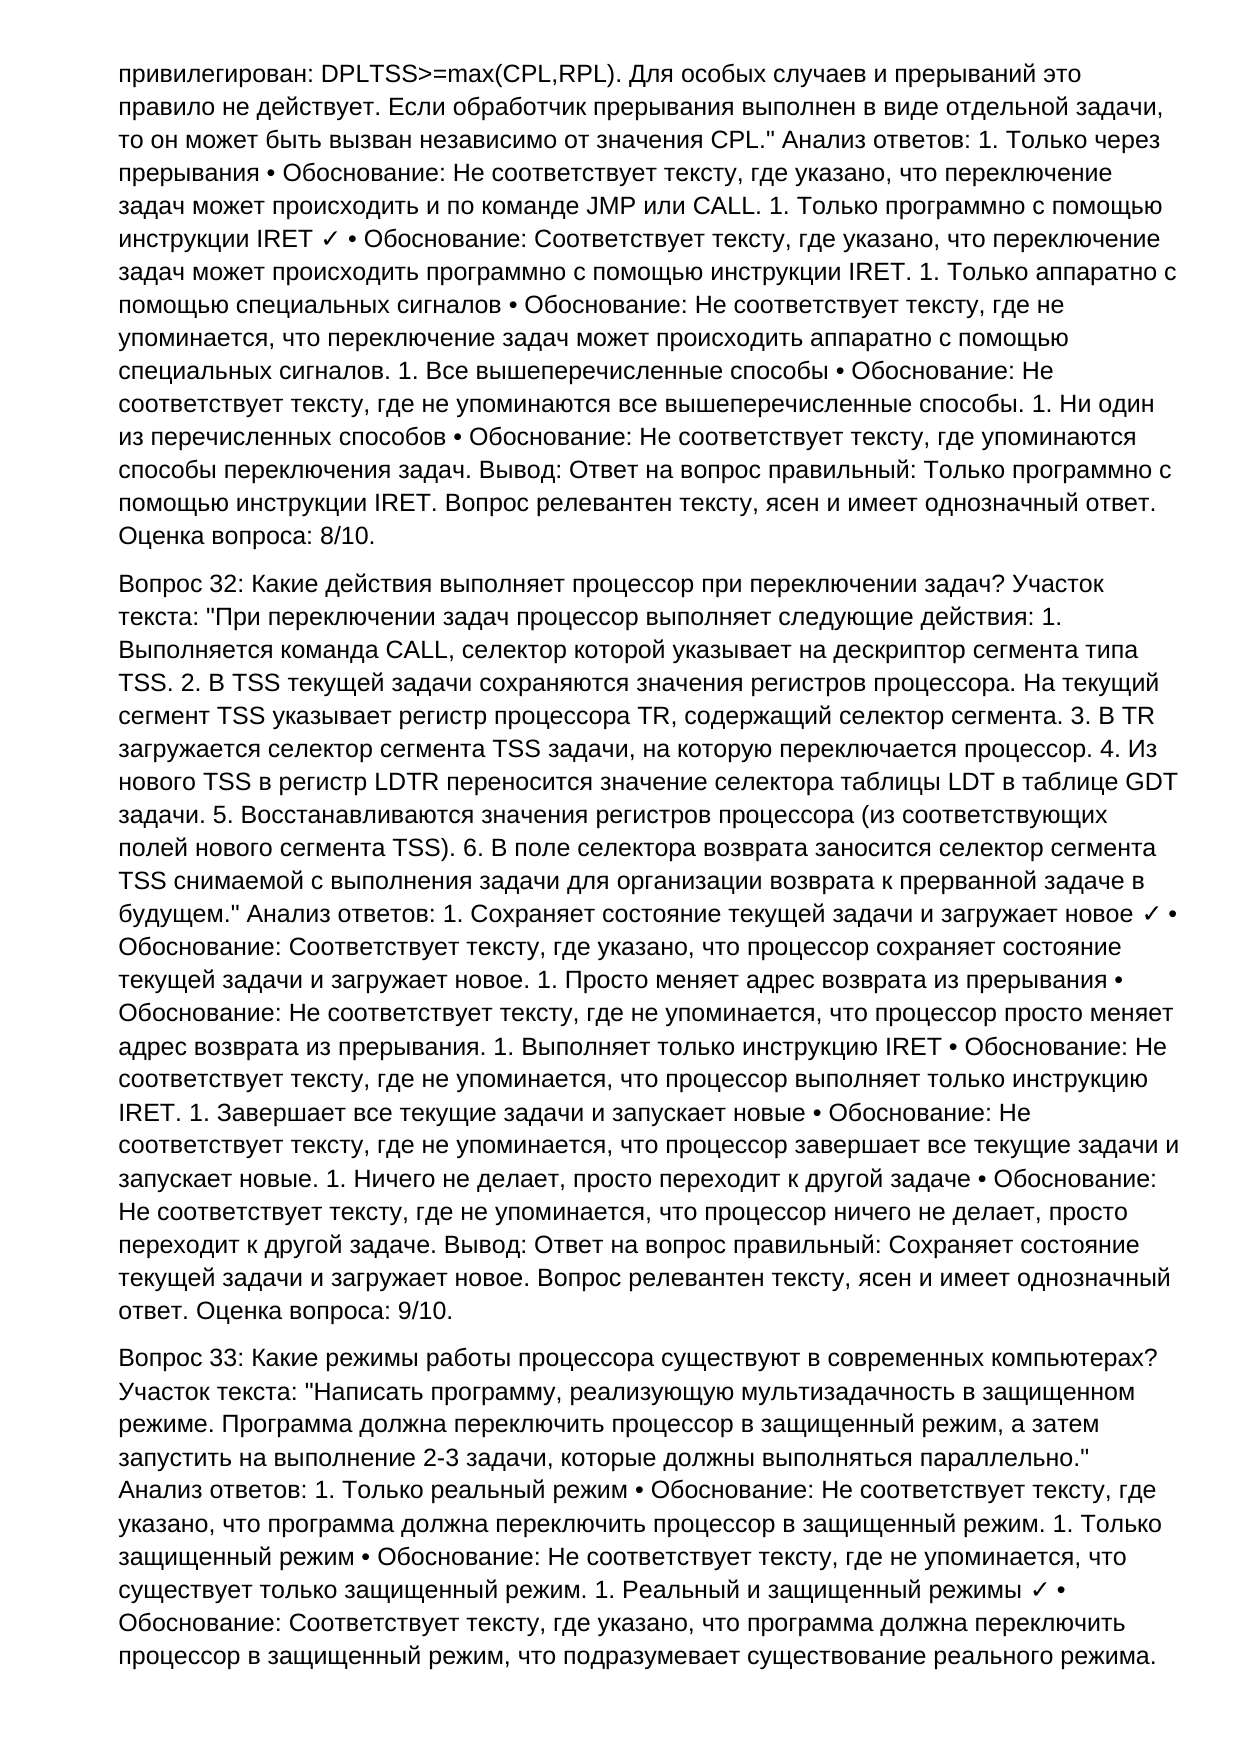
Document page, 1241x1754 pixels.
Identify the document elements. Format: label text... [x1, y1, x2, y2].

text Вопрос 33: Какие режимы работы процессора существуют в современных компьютерах? Участок текста: "Написать программу, реализующую мультизадачность в защищенном режиме. Программа должна переключить процессор в защищенный режим, а затем запустить на выполнение 2-3 задачи, которые должны выполняться параллельно." Анализ ответов: 1. Только реальный режим • Обоснование: Не соответствует тексту, где указано, что программа должна переключить процессор в защищенный режим. 1. Только защищенный режим • Обоснование: Не соответствует тексту, где не упоминается, что существует только защищенный режим. 1. Реальный и защищенный режимы ✓ • Обоснование: Соответствует тексту, где указано, что программа должна переключить процессор в защищенный режим, что подразумевает существование реального режима. [118, 1343, 1181, 1669]
text Вопрос 32: Какие действия выполняет процессор при переключении задач? Участок текста: "При переключении задач процессор выполняет следующие действия: 1. Выполняется команда CALL, селектор которой указывает на дескриптор сегмента типа TSS. 2. В TSS текущей задачи сохраняются значения регистров процессора. На текущий сегмент TSS указывает регистр процессора TR, содержащий селектор сегмента. 3. В TR загружается селектор сегмента TSS задачи, на которую переключается процессор. 4. Из нового TSS в регистр LDTR переносится значение селектора таблицы LDT в таблице GDT задачи. 5. Восстанавливаются значения регистров процессора (из соответствующих полей нового сегмента TSS). 6. В поле селектора возврата заносится селектор сегмента TSS снимаемой с выполнения задачи для организации возврата к прерванной задаче в будущем." Анализ ответов: 1. Сохраняет состояние текущей задачи и загружает новое ✓ • Обоснование: Соответствует тексту, где указано, что процессор сохраняет состояние текущей задачи и загружает новое. 1. Просто меняет адрес возврата из прерывания • Обоснование: Не соответствует тексту, где не упоминается, что процессор просто меняет адрес возврата из прерывания. 1. Выполняет только инструкцию IRET • Обоснование: Не соответствует тексту, где не упоминается, что процессор выполняет только инструкцию IRET. 1. Завершает все текущие задачи и запускает новые • Обоснование: Не соответствует тексту, где не упоминается, что процессор завершает все текущие задачи и запускает новые. 1. Ничего не делает, просто переходит к другой задаче • Обоснование: Не соответствует тексту, где не упоминается, что процессор ничего не делает, просто переходит к другой задаче. Вывод: Ответ на вопрос правильный: Сохраняет состояние текущей задачи и загружает новое. Вопрос релевантен тексту, ясен и имеет однозначный ответ. Оценка вопроса: 9/10. [118, 569, 1181, 1324]
text привилегирован: DPLTSS>=max(CPL,RPL). Для особых случаев и прерываний это правило не действует. Если обработчик прерывания выполнен в виде отдельной задачи, то он может быть вызван независимо от значения CPL." Анализ ответов: 1. Только через прерывания • Обоснование: Не соответствует тексту, где указано, что переключение задач может происходить и по команде JMP или CALL. 1. Только программно с помощью инструкции IRET ✓ • Обоснование: Соответствует тексту, где указано, что переключение задач может происходить программно с помощью инструкции IRET. 1. Только аппаратно с помощью специальных сигналов • Обоснование: Не соответствует тексту, где не упоминается, что переключение задач может происходить аппаратно с помощью специальных сигналов. 1. Все вышеперечисленные способы • Обоснование: Не соответствует тексту, где не упоминаются все вышеперечисленные способы. 1. Ни один из перечисленных способов • Обоснование: Не соответствует тексту, где упоминаются способы переключения задач. Вывод: Ответ на вопрос правильный: Только программно с помощью инструкции IRET. Вопрос релевантен тексту, ясен и имеет однозначный ответ. Оценка вопроса: 8/10. [118, 59, 1181, 550]
